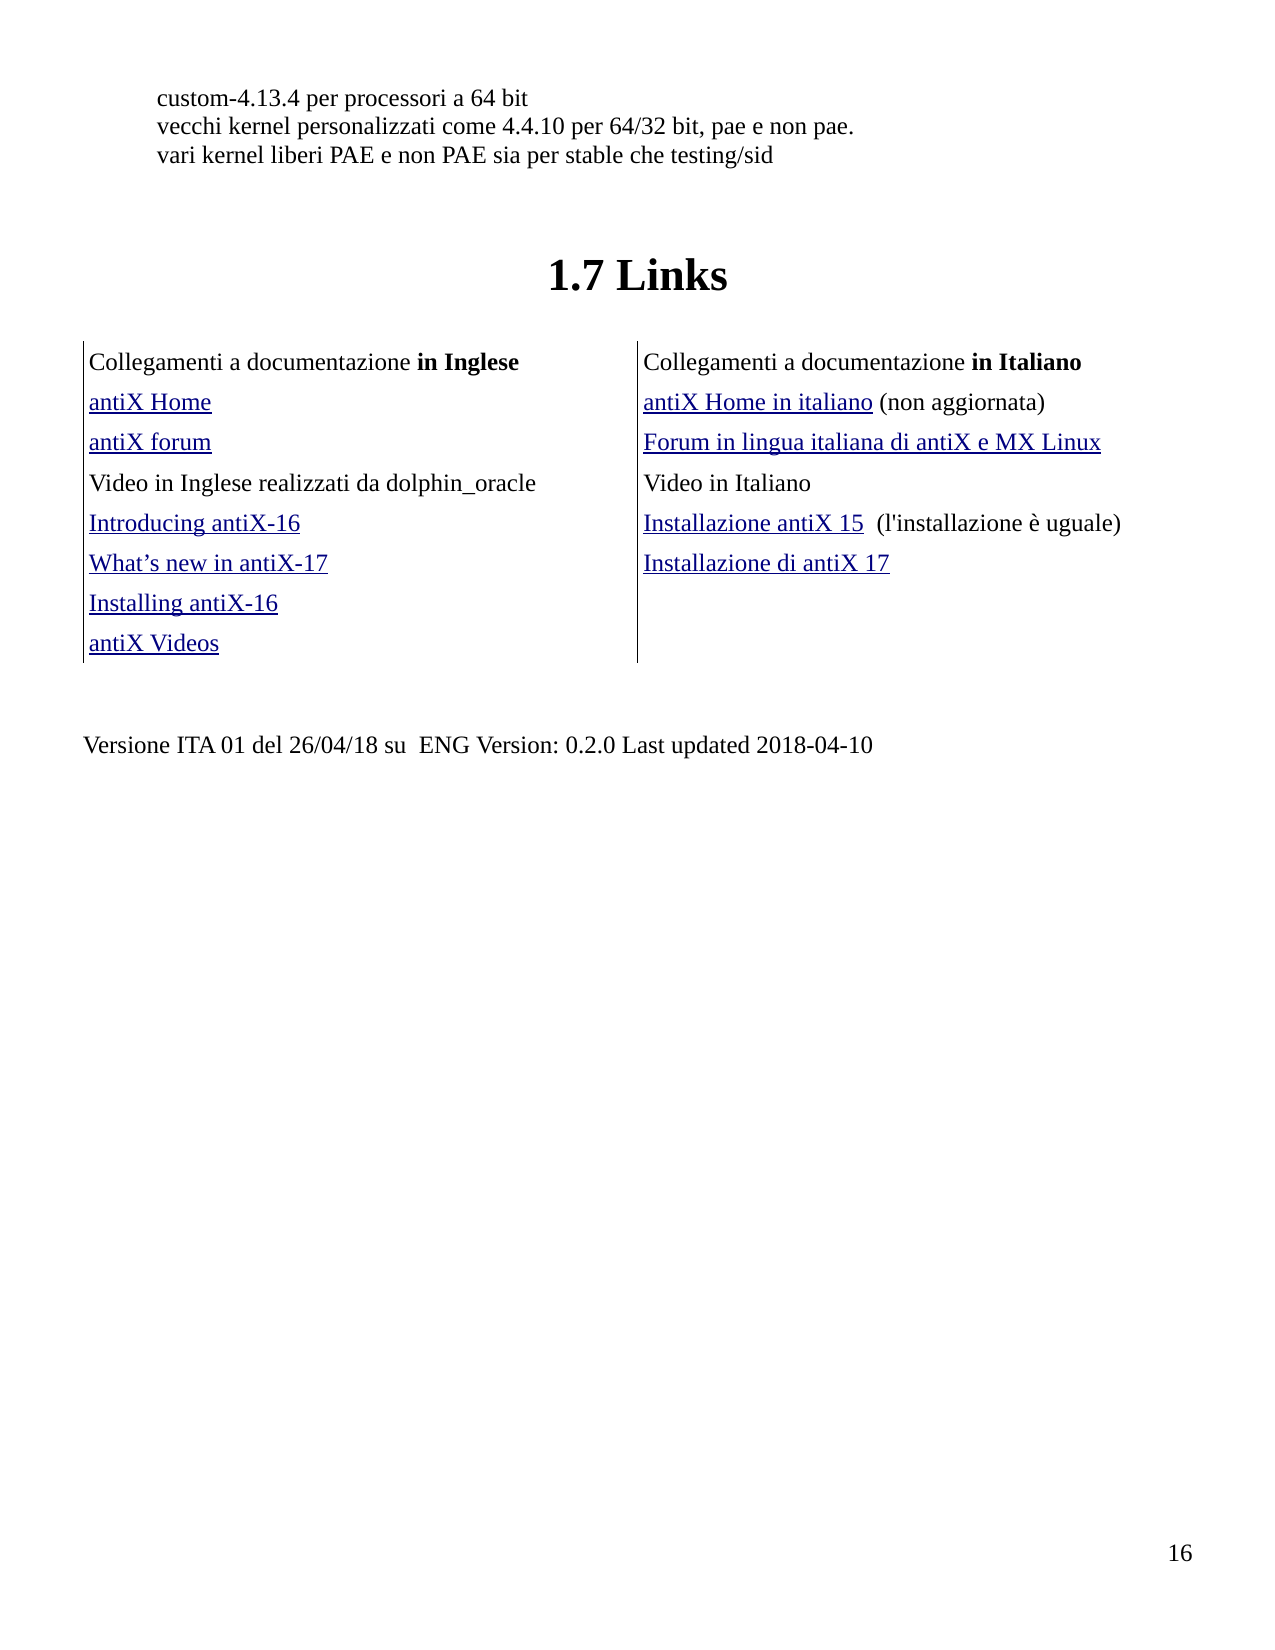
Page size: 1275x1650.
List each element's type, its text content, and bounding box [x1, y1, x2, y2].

table_cell antiX Videos [84, 623, 637, 663]
table_cell [638, 583, 1192, 623]
subtitle 1.7 Links [83, 247, 1192, 300]
table_cell Installazione antiX 15 (l'installazione è uguale) [638, 502, 1192, 542]
table_header Collegamenti a documentazione in Italiano [638, 341, 1192, 381]
table_cell What’s new in antiX-17 [84, 542, 637, 582]
table_cell antiX Home [84, 381, 637, 422]
table_cell Video in Inglese realizzati da dolphin_oracle [84, 462, 637, 502]
table_cell Introducing antiX-16 [84, 502, 637, 542]
table_cell Installazione di antiX 17 [638, 542, 1192, 582]
table_cell [638, 623, 1192, 663]
table_cell Video in Italiano [638, 462, 1192, 502]
text custom-4.13.4 per processori a 64 bit [83, 83, 1192, 111]
text Versione ITA 01 del 26/04/18 su ENG Version: 0.2.0 Last updated 2018-04-10 [83, 730, 1192, 759]
table_cell Installing antiX-16 [84, 583, 637, 623]
text vari kernel liberi PAE e non PAE sia per stable che testing/sid [83, 140, 1192, 169]
table_cell Forum in lingua italiana di antiX e MX Linux [638, 422, 1192, 462]
table_header Collegamenti a documentazione in Inglese [84, 341, 637, 381]
text vecchi kernel personalizzati come 4.4.10 per 64/32 bit, pae e non pae. [83, 111, 1192, 140]
table_cell antiX Home in italiano (non aggiornata) [638, 381, 1192, 422]
table_cell antiX forum [84, 422, 637, 462]
